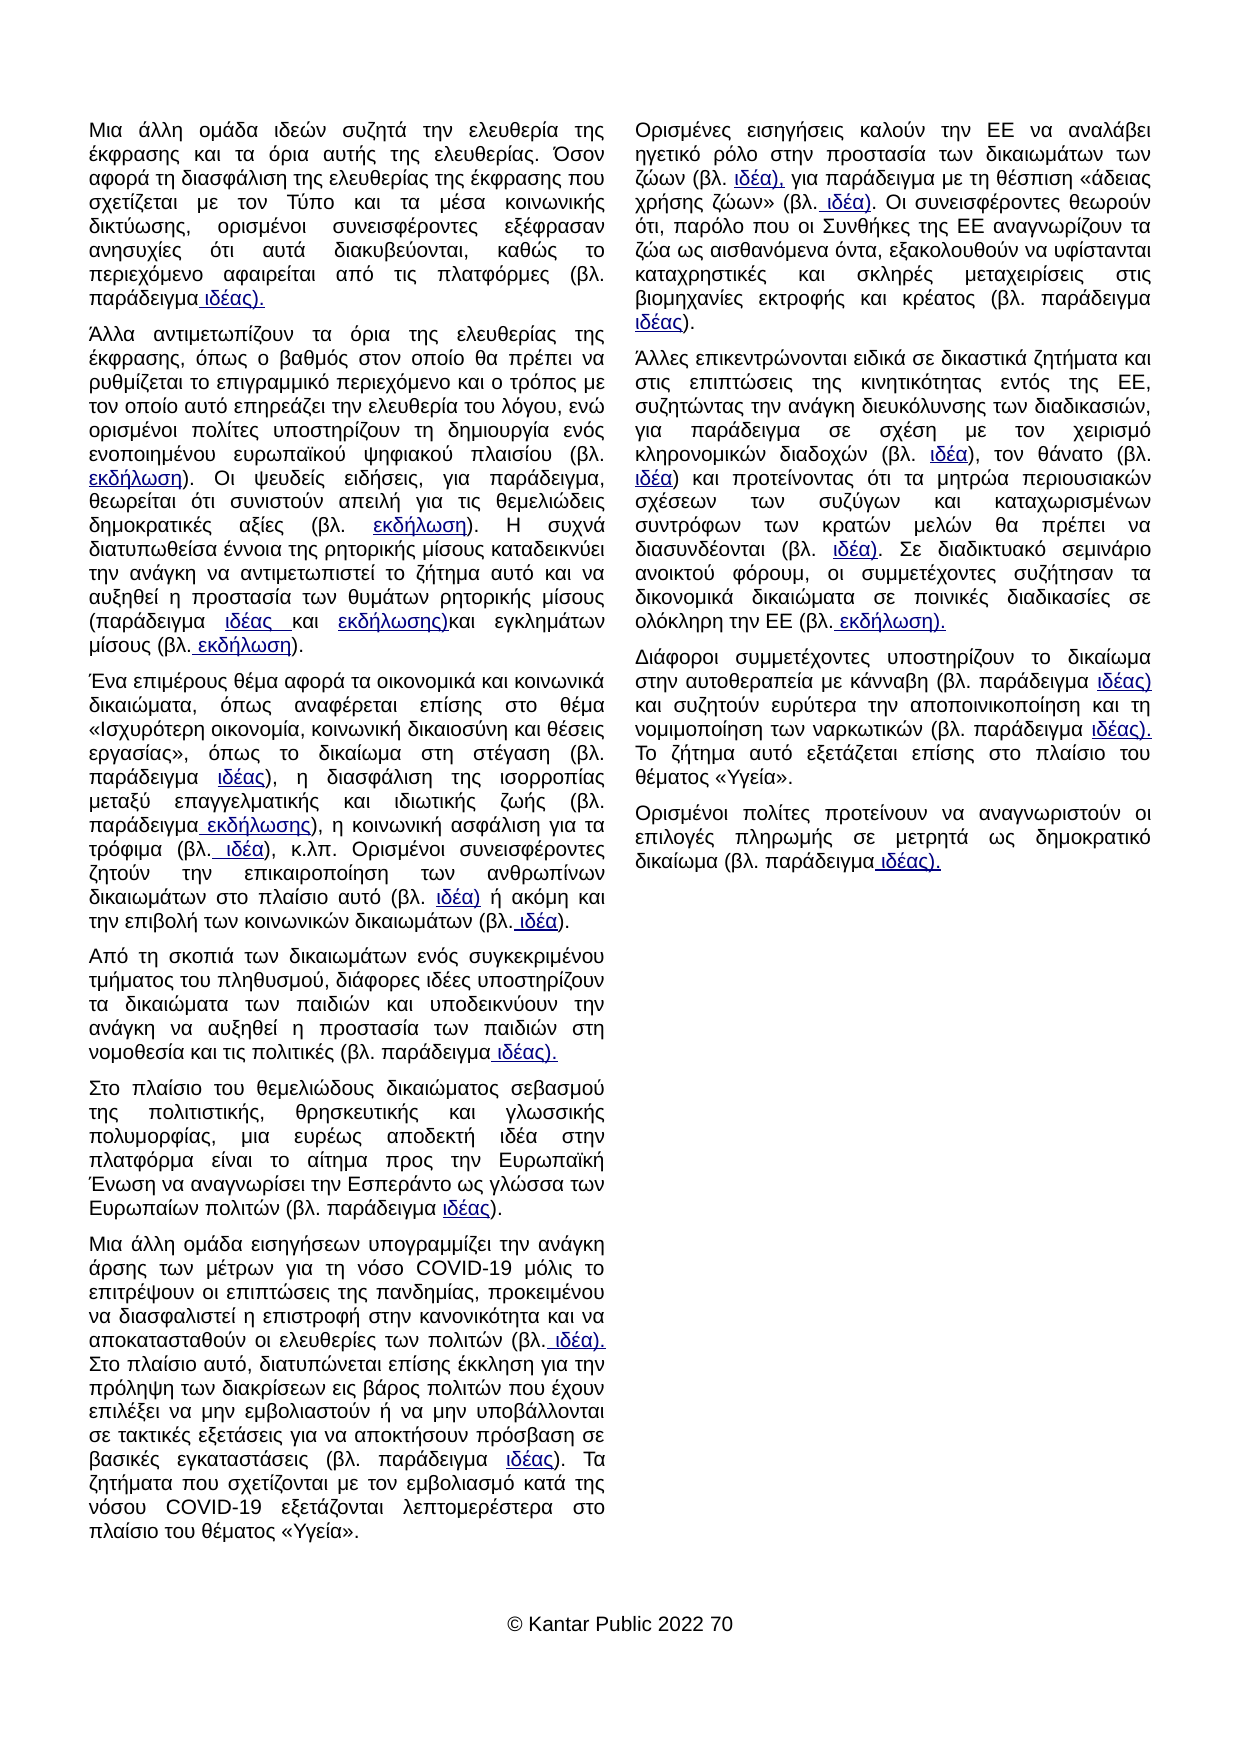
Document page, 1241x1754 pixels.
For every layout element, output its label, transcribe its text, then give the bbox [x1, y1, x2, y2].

text Στο πλαίσιο του θεμελιώδους δικαιώματος σεβασμού της πολιτιστικής, θρησκευτικής και γλωσσικής πολυμορφίας, μια ευρέως αποδεκτή ιδέα στην πλατφόρμα είναι το αίτημα προς την Ευρωπαϊκή Ένωση να αναγνωρίσει την Εσπεράντο ως γλώσσα των Ευρωπαίων πολιτών (βλ. παράδειγμα ιδέας). [88, 1076, 605, 1220]
text Άλλα αντιμετωπίζουν τα όρια της ελευθερίας της έκφρασης, όπως ο βαθμός στον οποίο θα πρέπει να ρυθμίζεται το επιγραμμικό περιεχόμενο και ο τρόπος με τον οποίο αυτό επηρεάζει την ελευθερία του λόγου, ενώ ορισμένοι πολίτες υποστηρίζουν τη δημιουργία ενός ενοποιημένου ευρωπαϊκού ψηφιακού πλαισίου (βλ. εκδήλωση). Οι ψευδείς ειδήσεις, για παράδειγμα, θεωρείται ότι συνιστούν απειλή για τις θεμελιώδεις δημοκρατικές αξίες (βλ. εκδήλωση). Η συχνά διατυπωθείσα έννοια της ρητορικής μίσους καταδεικνύει την ανάγκη να αντιμετωπιστεί το ζήτημα αυτό και να αυξηθεί η προστασία των θυμάτων ρητορικής μίσους (παράδειγμα ιδέας και εκδήλωσης)και εγκλημάτων μίσους (βλ. εκδήλωση). [88, 322, 605, 657]
text Ορισμένοι πολίτες προτείνουν να αναγνωριστούν οι επιλογές πληρωμής σε μετρητά ως δημοκρατικό δικαίωμα (βλ. παράδειγμα ιδέας). [635, 801, 1152, 872]
text Διάφοροι συμμετέχοντες υποστηρίζουν το δικαίωμα στην αυτοθεραπεία με κάνναβη (βλ. παράδειγμα ιδέας) και συζητούν ευρύτερα την αποποινικοποίηση και τη νομιμοποίηση των ναρκωτικών (βλ. παράδειγμα ιδέας). Το ζήτημα αυτό εξετάζεται επίσης στο πλαίσιο του θέματος «Υγεία». [635, 645, 1152, 789]
text Από τη σκοπιά των δικαιωμάτων ενός συγκεκριμένου τμήματος του πληθυσμού, διάφορες ιδέες υποστηρίζουν τα δικαιώματα των παιδιών και υποδεικνύουν την ανάγκη να αυξηθεί η προστασία των παιδιών στη νομοθεσία και τις πολιτικές (βλ. παράδειγμα ιδέας). [88, 944, 605, 1064]
text Μια άλλη ομάδα εισηγήσεων υπογραμμίζει την ανάγκη άρσης των μέτρων για τη νόσο COVID-19 μόλις το επιτρέψουν οι επιπτώσεις της πανδημίας, προκειμένου να διασφαλιστεί η επιστροφή στην κανονικότητα και να αποκατασταθούν οι ελευθερίες των πολιτών (βλ. ιδέα). Στο πλαίσιο αυτό, διατυπώνεται επίσης έκκληση για την πρόληψη των διακρίσεων εις βάρος πολιτών που έχουν επιλέξει να μην εμβολιαστούν ή να μην υποβάλλονται σε τακτικές εξετάσεις για να αποκτήσουν πρόσβαση σε βασικές εγκαταστάσεις (βλ. παράδειγμα ιδέας). Τα ζητήματα που σχετίζονται με τον εμβολιασμό κατά της νόσου COVID-19 εξετάζονται λεπτομερέστερα στο πλαίσιο του θέματος «Υγεία». [88, 1232, 605, 1543]
text Άλλες επικεντρώνονται ειδικά σε δικαστικά ζητήματα και στις επιπτώσεις της κινητικότητας εντός της ΕΕ, συζητώντας την ανάγκη διευκόλυνσης των διαδικασιών, για παράδειγμα σε σχέση με τον χειρισμό κληρονομικών διαδοχών (βλ. ιδέα), τον θάνατο (βλ. ιδέα) και προτείνοντας ότι τα μητρώα περιουσιακών σχέσεων των συζύγων και καταχωρισμένων συντρόφων των κρατών μελών θα πρέπει να διασυνδέονται (βλ. ιδέα). Σε διαδικτυακό σεμινάριο ανοικτού φόρουμ, οι συμμετέχοντες συζήτησαν τα δικονομικά δικαιώματα σε ποινικές διαδικασίες σε ολόκληρη την ΕΕ (βλ. εκδήλωση). [635, 346, 1152, 633]
text Μια άλλη ομάδα ιδεών συζητά την ελευθερία της έκφρασης και τα όρια αυτής της ελευθερίας. Όσον αφορά τη διασφάλιση της ελευθερίας της έκφρασης που σχετίζεται με τον Τύπο και τα μέσα κοινωνικής δικτύωσης, ορισμένοι συνεισφέροντες εξέφρασαν ανησυχίες ότι αυτά διακυβεύονται, καθώς το περιεχόμενο αφαιρείται από τις πλατφόρμες (βλ. παράδειγμα ιδέας). [88, 118, 605, 310]
text Ορισμένες εισηγήσεις καλούν την ΕΕ να αναλάβει ηγετικό ρόλο στην προστασία των δικαιωμάτων των ζώων (βλ. ιδέα), για παράδειγμα με τη θέσπιση «άδειας χρήσης ζώων» (βλ. ιδέα). Οι συνεισφέροντες θεωρούν ότι, παρόλο που οι Συνθήκες της ΕΕ αναγνωρίζουν τα ζώα ως αισθανόμενα όντα, εξακολουθούν να υφίστανται καταχρηστικές και σκληρές μεταχειρίσεις στις βιομηχανίες εκτροφής και κρέατος (βλ. παράδειγμα ιδέας). [635, 118, 1152, 334]
text Ένα επιμέρους θέμα αφορά τα οικονομικά και κοινωνικά δικαιώματα, όπως αναφέρεται επίσης στο θέμα «Ισχυρότερη οικονομία, κοινωνική δικαιοσύνη και θέσεις εργασίας», όπως το δικαίωμα στη στέγαση (βλ. παράδειγμα ιδέας), η διασφάλιση της ισορροπίας μεταξύ επαγγελματικής και ιδιωτικής ζωής (βλ. παράδειγμα εκδήλωσης), η κοινωνική ασφάλιση για τα τρόφιμα (βλ. ιδέα), κ.λπ. Ορισμένοι συνεισφέροντες ζητούν την επικαιροποίηση των ανθρωπίνων δικαιωμάτων στο πλαίσιο αυτό (βλ. ιδέα) ή ακόμη και την επιβολή των κοινωνικών δικαιωμάτων (βλ. ιδέα). [88, 669, 605, 932]
